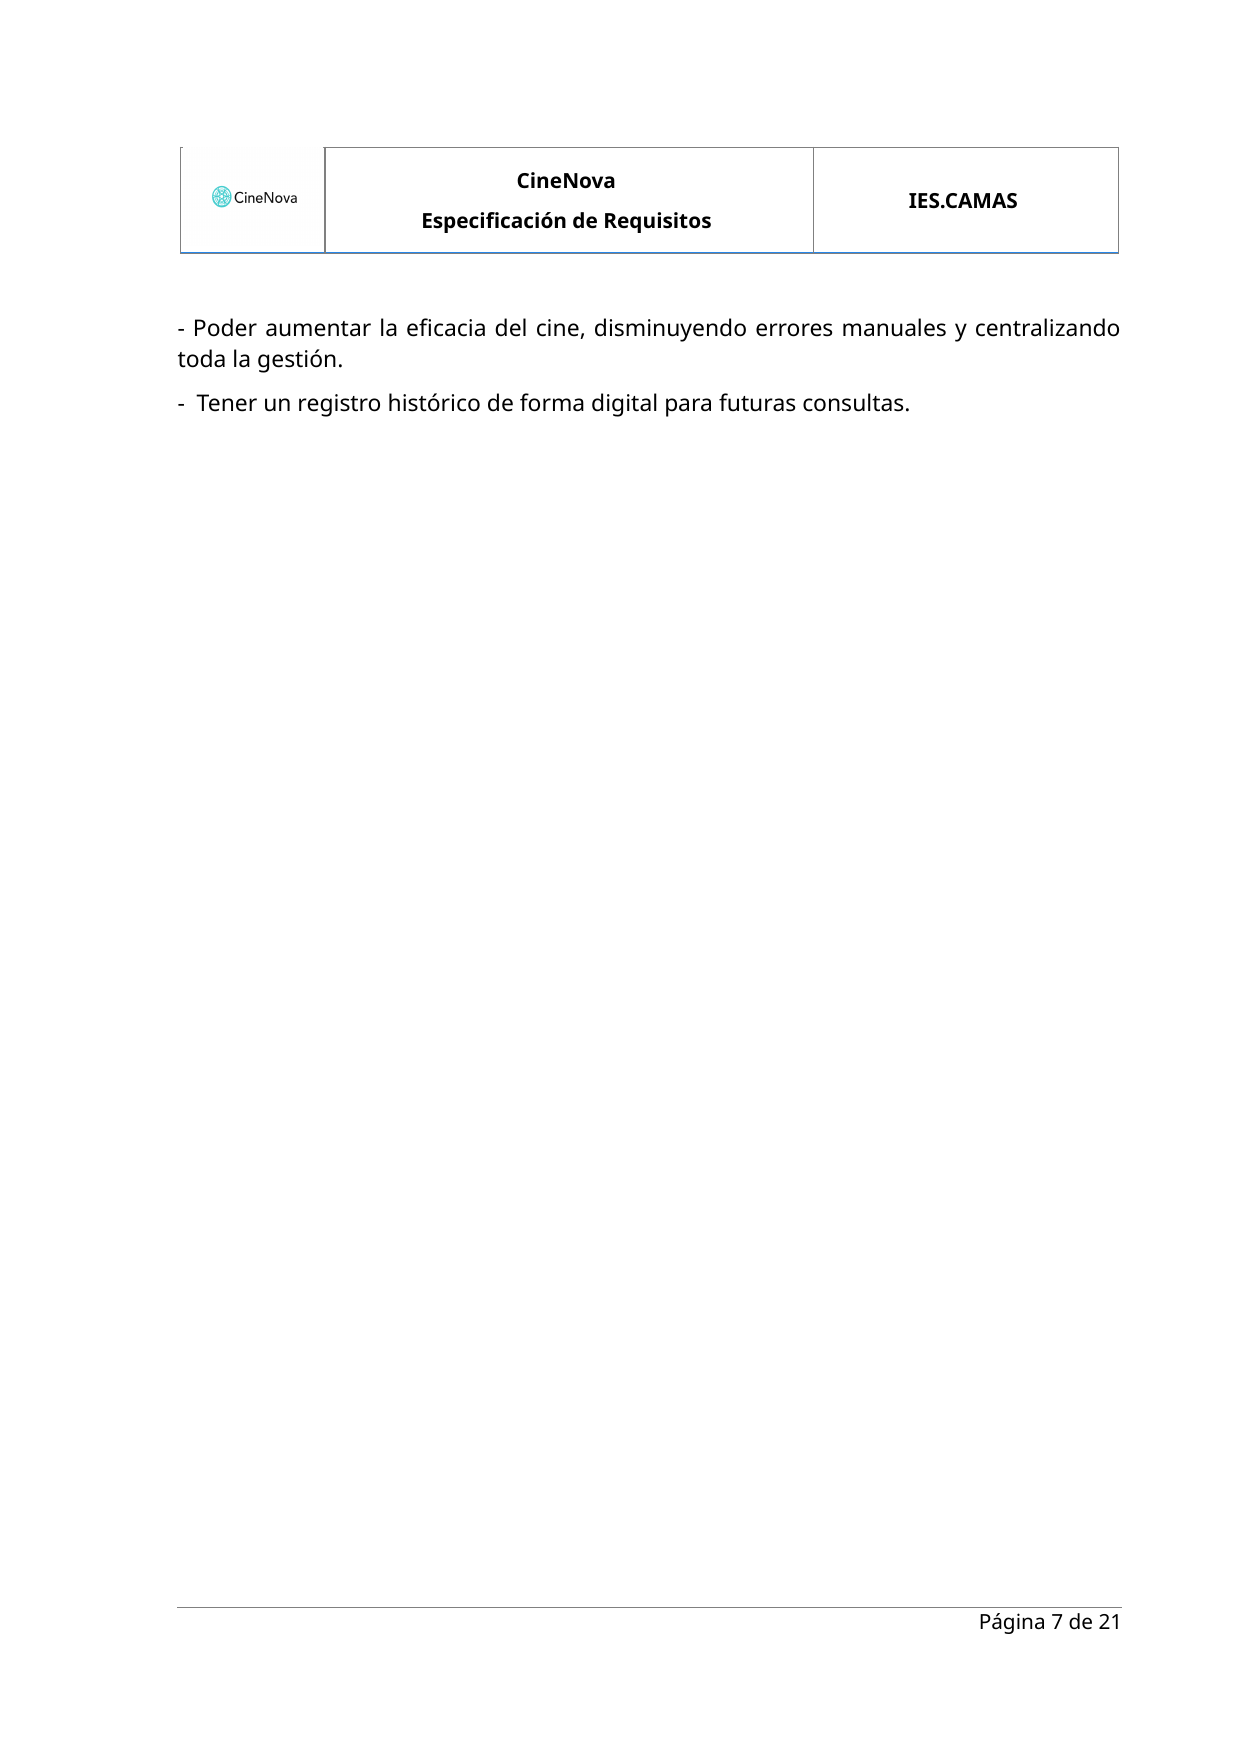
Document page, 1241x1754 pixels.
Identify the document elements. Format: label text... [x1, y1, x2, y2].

picture [183, 147, 324, 246]
text - Tener un registro histórico de forma digital para futuras consultas. [177, 386, 1122, 418]
text - Poder aumentar la eficacia del cine, disminuyendo errores manuales y centralizando toda la gestión. [177, 311, 1122, 374]
